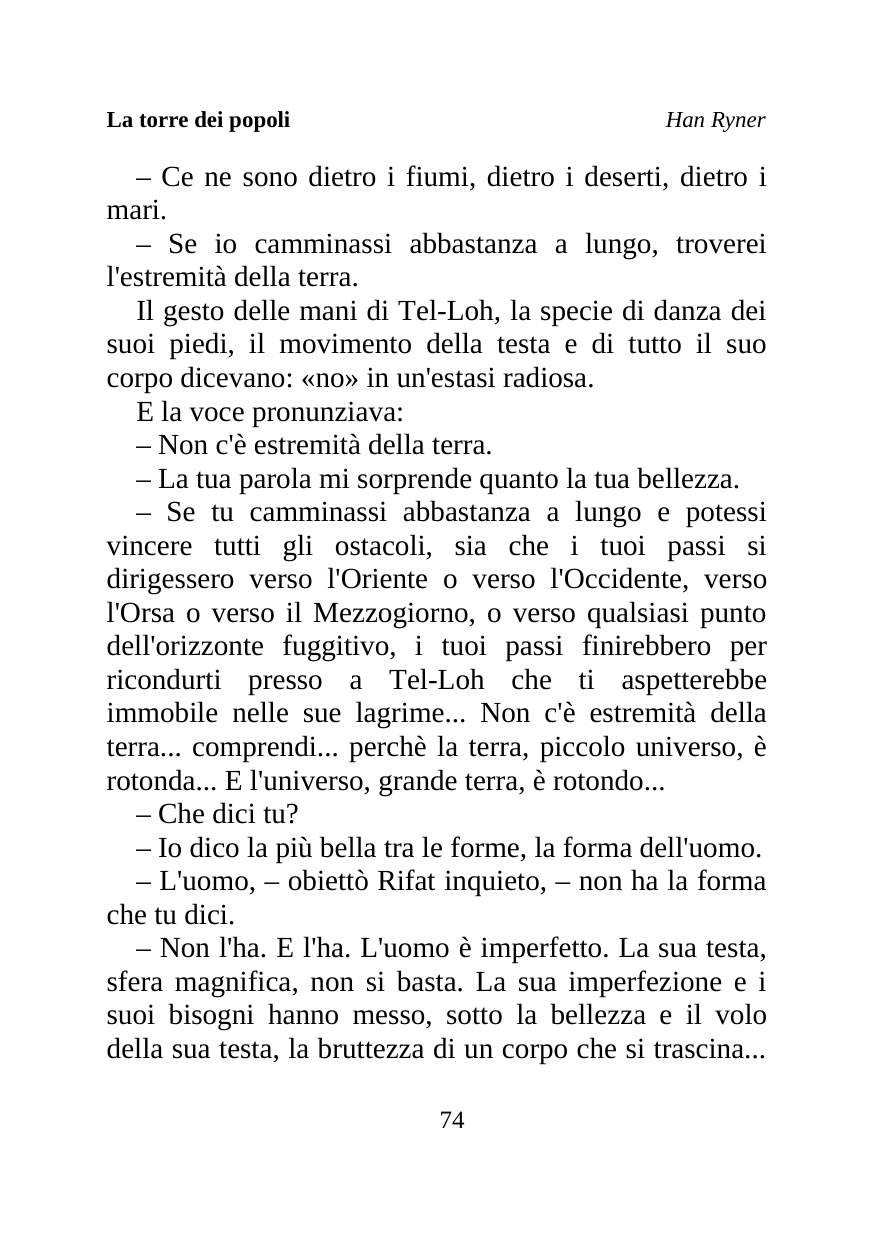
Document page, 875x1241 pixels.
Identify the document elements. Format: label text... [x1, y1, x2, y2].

text – Non c'è estremità della terra. [106, 427, 768, 461]
text – L'uomo, – obiettò Rifat inquieto, – non ha la forma che tu dici. [106, 863, 768, 930]
text – La tua parola mi sorprende quanto la tua bellezza. [106, 461, 768, 494]
text – Che dici tu? [106, 796, 768, 830]
text – Se io camminassi abbastanza a lungo, troverei l'estremità della terra. [106, 226, 768, 293]
text – Se tu camminassi abbastanza a lungo e potessi vincere tutti gli ostacoli, sia che i tuoi passi si dirigessero verso l'Oriente o verso l'Occidente, verso l'Orsa o verso il Mezzogiorno, o verso qualsiasi punto dell'orizzonte fuggitivo, i tuoi passi finirebbero per ricondurti presso a Tel-Loh che ti aspetterebbe immobile nelle sue lagrime... Non c'è estremità della terra... comprendi... perchè la terra, piccolo universo, è rotonda... E l'universo, grande terra, è rotondo... [106, 494, 768, 796]
text E la voce pronunziava: [106, 394, 768, 427]
text Il gesto delle mani di Tel-Loh, la specie di danza dei suoi piedi, il movimento della testa e di tutto il suo corpo dicevano: «no» in un'estasi radiosa. [106, 293, 768, 394]
text – Ce ne sono dietro i fiumi, dietro i deserti, dietro i mari. [106, 159, 768, 226]
text – Io dico la più bella tra le forme, la forma dell'uomo. [106, 830, 768, 863]
text – Non l'ha. E l'ha. L'uomo è imperfetto. La sua testa, sfera magnifica, non si basta. La sua imperfezione e i suoi bisogni hanno messo, sotto la bellezza e il volo della sua testa, la bruttezza di un corpo che si trascina... [106, 930, 768, 1064]
